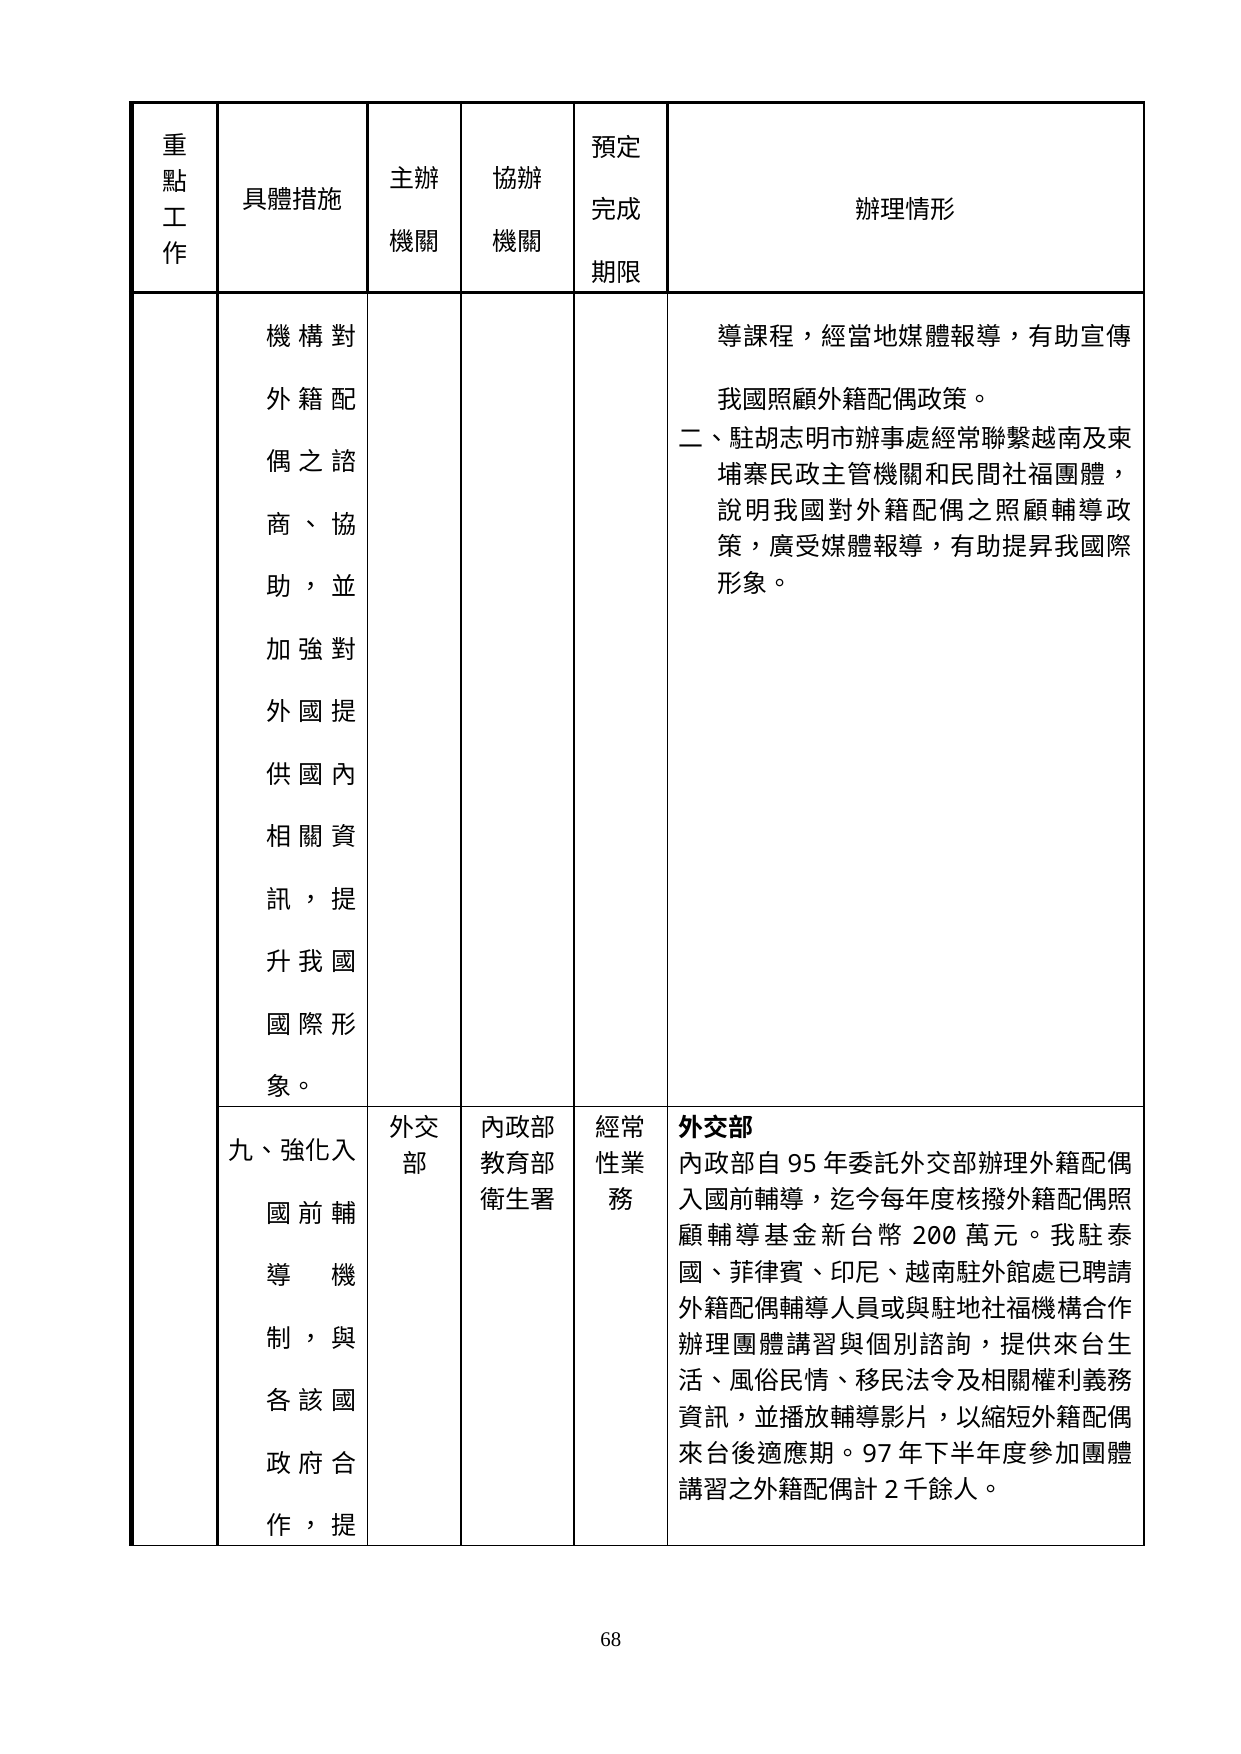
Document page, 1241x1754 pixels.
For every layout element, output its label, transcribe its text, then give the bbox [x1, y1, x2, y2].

table_header 預定完成期限 [575, 104, 666, 291]
table_header 重點工作 [134, 104, 216, 291]
table_cell 機構對外籍配偶之諮商、協助，並加強對外國提供國內相關資訊，提升我國國際形象。 [219, 294, 367, 1106]
table_cell 導課程，經當地媒體報導，有助宣傳我國照顧外籍配偶政策。 二、駐胡志明市辦事處經常聯繫越南及柬埔寨民政主管機關和民間社福團體，說明我國對外籍配偶之照顧輔導政策，廣受媒體報導，有助提昇我國際形象。 [668, 294, 1143, 1106]
table_header 具體措施 [219, 104, 366, 291]
table_cell 外交部 [368, 1107, 460, 1544]
table_cell 外交部 內政部自95年委託外交部辦理外籍配偶入國前輔導，迄今每年度核撥外籍配偶照顧輔導基金新台幣200萬元。我駐泰國、菲律賓、印尼、越南駐外館處已聘請外籍配偶輔導人員或與駐地社福機構合作辦理團體講習與個別諮詢，提供來台生活、風俗民情、移民法令及相關權利義務資訊，並播放輔導影片，以縮短外籍配偶來台後適應期。97年下半年度參加團體講習之外籍配偶計2千餘人。 [668, 1107, 1143, 1544]
table_cell [368, 294, 460, 1106]
table_cell 內政部 教育部 衛生署 [462, 1107, 573, 1544]
table_header 協辦 機關 [462, 104, 573, 291]
table_header 主辦 機關 [369, 104, 460, 291]
table_cell 經常性業務 [575, 1107, 667, 1544]
table_cell [462, 294, 573, 1106]
table_cell 九、強化入國前輔導機制，與各該國政府合作，提 [219, 1107, 367, 1544]
table_cell [134, 294, 216, 1544]
table_cell [575, 294, 667, 1106]
table_header 辦理情形 [669, 104, 1143, 291]
